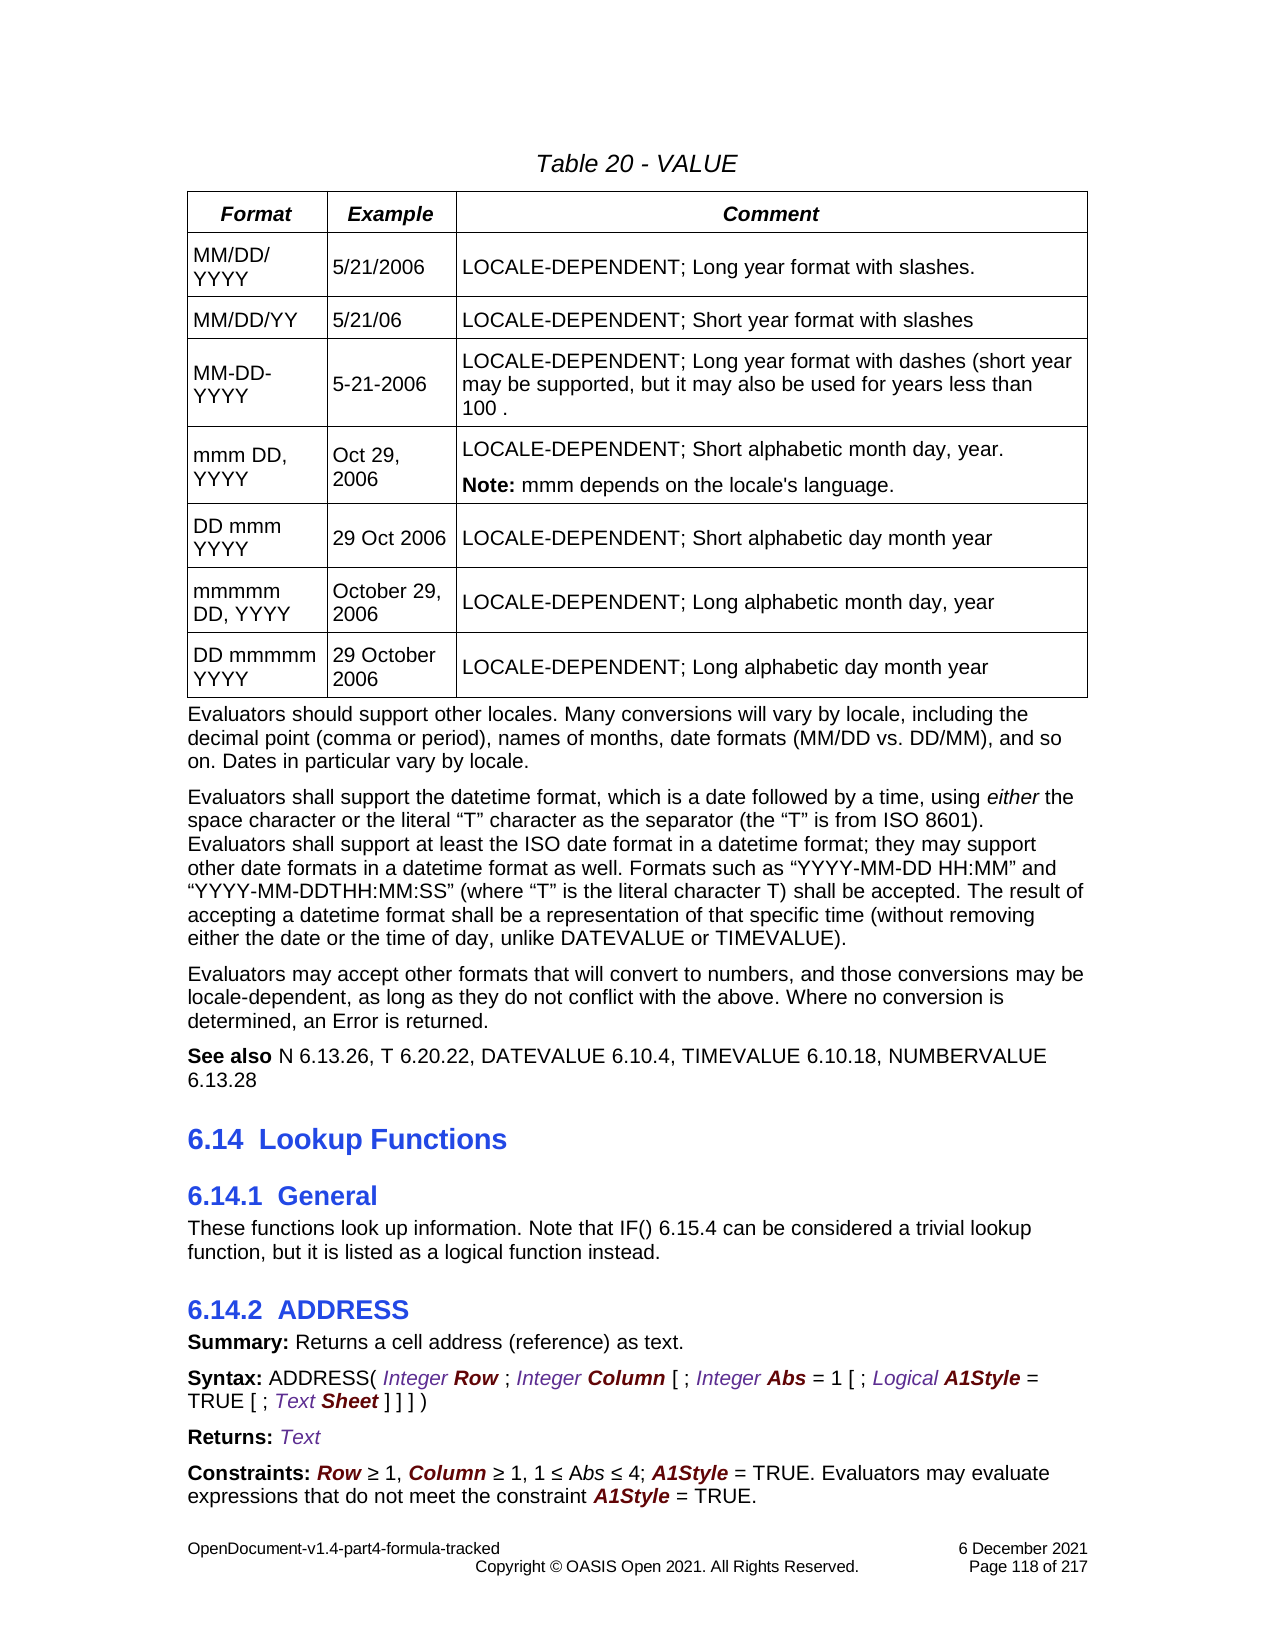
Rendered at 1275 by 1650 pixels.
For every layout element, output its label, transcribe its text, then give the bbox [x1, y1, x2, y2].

table_cell Oct 29, 2006 [328, 427, 456, 502]
text Evaluators shall support the datetime format, which is a date followed by a time, using either the space character or the literal “T” character as the separator (the “T” is from ISO 8601). Evaluators shall support at least the ISO date format in a datetime format; they may support other date formats in a datetime format as well. Formats such as “YYYY-MM-DD HH:MM” and “YYYY-MM-DDTHH:MM:SS” (where “T” is the literal character T) shall be accepted. The result of accepting a datetime format shall be a representation of that specific time (without removing either the date or the time of day, unlike DATEVALUE or TIMEVALUE). [187, 785, 1088, 950]
table_cell LOCALE-DEPENDENT; Long year format with dashes (short year may be supported, but it may also be used for years less than 100 . [457, 339, 1087, 426]
table_cell DD mmmmm YYYY [188, 633, 327, 697]
table_header Comment [457, 192, 1087, 232]
table_cell LOCALE-DEPENDENT; Long alphabetic month day, year [457, 568, 1087, 632]
table_header Format [188, 192, 327, 232]
text Syntax: ADDRESS( Integer Row ; Integer Column [ ; Integer Abs = 1 [ ; Logical A1Style = TRUE [ ; Text Sheet ] ] ] ) [187, 1366, 1088, 1413]
table_cell 5/21/2006 [328, 233, 456, 296]
table_cell 29 Oct 2006 [328, 504, 456, 567]
table_cell LOCALE-DEPENDENT; Long year format with slashes. [457, 233, 1087, 296]
table_cell LOCALE-DEPENDENT; Long alphabetic day month year [457, 633, 1087, 697]
table_cell October 29, 2006 [328, 568, 456, 632]
table_cell MM/DD/YY [188, 297, 327, 337]
table_cell 5/21/06 [328, 297, 456, 337]
text Table 20 - VALUE [187, 150, 1088, 178]
table_cell mmm DD, YYYY [188, 427, 327, 502]
table_cell 5-21-2006 [328, 339, 456, 426]
table_cell DD mmm YYYY [188, 504, 327, 567]
subtitle Lookup Functions [187, 1123, 1088, 1156]
text Constraints: Row ≥ 1, Column ≥ 1, 1 ≤ Abs ≤ 4; A1Style = TRUE. Evaluators may evaluate expressions that do not meet the constraint A1Style = TRUE. [187, 1461, 1088, 1508]
text See also N 6.13.26, T 6.20.22, DATEVALUE 6.10.4, TIMEVALUE 6.10.18, NUMBERVALUE 6.13.28 [187, 1045, 1088, 1092]
text Returns: Text [187, 1426, 1088, 1449]
table_cell mmmmm DD, YYYY [188, 568, 327, 632]
table_cell LOCALE-DEPENDENT; Short alphabetic day month year [457, 504, 1087, 567]
table_cell LOCALE-DEPENDENT; Short year format with slashes [457, 297, 1087, 337]
subtitle ADDRESS [187, 1295, 1088, 1325]
table_header Example [328, 192, 456, 232]
table_cell MM/DD/YYYY [188, 233, 327, 296]
text Evaluators should support other locales. Many conversions will vary by locale, including the decimal point (comma or period), names of months, date formats (MM/DD vs. DD/MM), and so on. Dates in particular vary by locale. [187, 703, 1088, 773]
subtitle General [187, 1181, 1088, 1211]
table_cell 29 October 2006 [328, 633, 456, 697]
text Summary: Returns a cell address (reference) as text. [187, 1331, 1088, 1354]
text These functions look up information. Note that IF() 6.15.4 can be considered a trivial lookup function, but it is listed as a logical function instead. [187, 1217, 1088, 1264]
table_cell MM-DD-YYYY [188, 339, 327, 426]
text Evaluators may accept other formats that will convert to numbers, and those conversions may be locale-dependent, as long as they do not conflict with the above. Where no conversion is determined, an Error is returned. [187, 962, 1088, 1033]
table_cell LOCALE-DEPENDENT; Short alphabetic month day, year. Note: mmm depends on the locale's language. [457, 427, 1087, 502]
